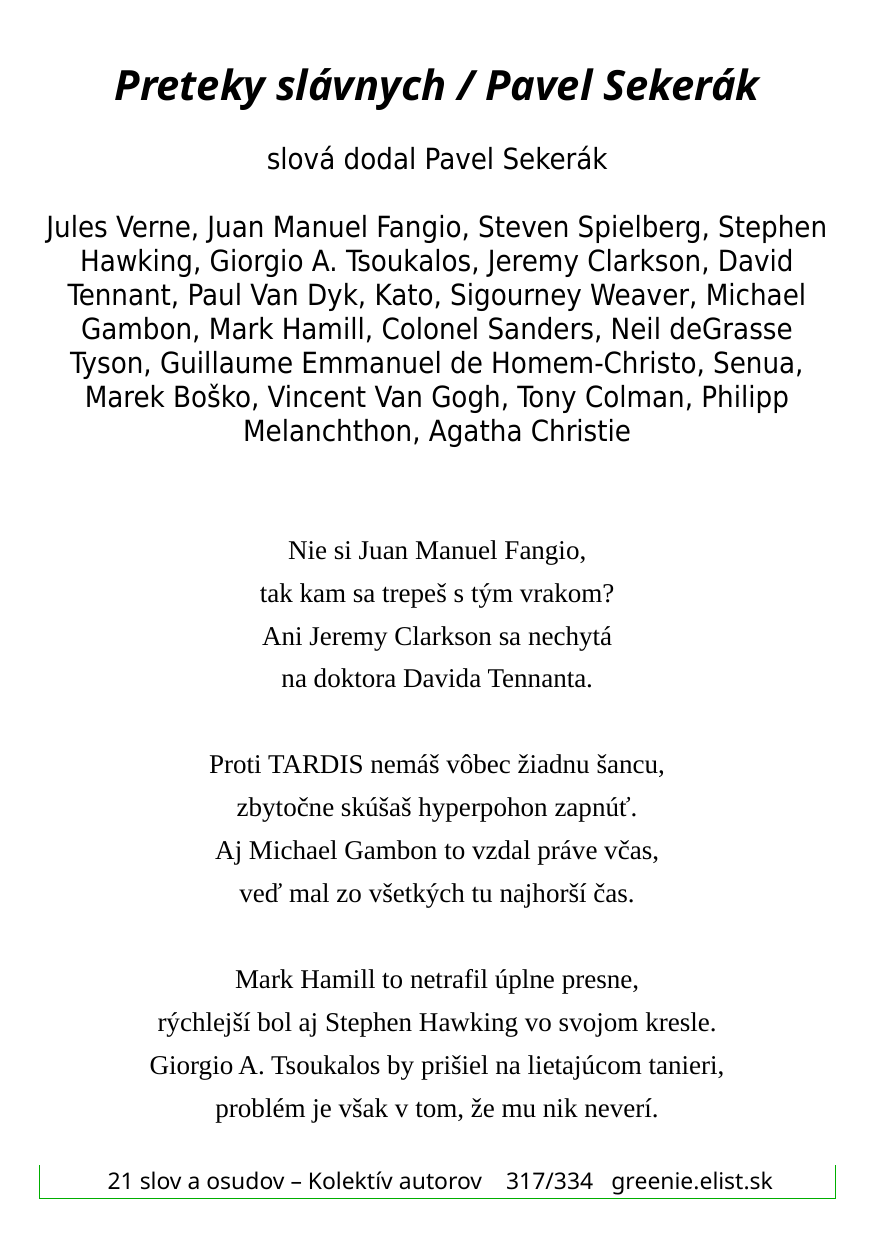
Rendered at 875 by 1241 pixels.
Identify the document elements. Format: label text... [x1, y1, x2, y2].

text Jules Verne, Juan Manuel Fangio, Steven Spielberg, Stephen Hawking, Giorgio A. Tsoukalos, Jeremy Clarkson, David Tennant, Paul Van Dyk, Kato, Sigourney Weaver, Michael Gambon, Mark Hamill, Colonel Sanders, Neil deGrasse Tyson, Guillaume Emmanuel de Homem-Christo, Senua, Marek Boško, Vincent Van Gogh, Tony Colman, Philipp Melanchthon, Agatha Christie [41, 210, 833, 448]
text problém je však v tom, že mu nik neverí. [41, 1092, 833, 1123]
text zbytočne skúšaš hyperpohon zapnúť. [41, 791, 833, 822]
text Proti TARDIS nemáš vôbec žiadnu šancu, [41, 748, 833, 779]
text Ani Jeremy Clarkson sa nechytá [41, 620, 833, 651]
text rýchlejší bol aj Stephen Hawking vo svojom kresle. [41, 1006, 833, 1037]
subtitle Preteky slávnych / Pavel Sekerák [41, 56, 833, 113]
text slová dodal Pavel Sekerák [41, 142, 833, 176]
text Aj Michael Gambon to vzdal práve včas, [41, 834, 833, 865]
text Nie si Juan Manuel Fangio, [41, 534, 833, 565]
text veď mal zo všetkých tu najhorší čas. [41, 877, 833, 908]
text na doktora Davida Tennanta. [41, 663, 833, 694]
text tak kam sa trepeš s tým vrakom? [41, 577, 833, 608]
text Mark Hamill to netrafil úplne presne, [41, 963, 833, 994]
text Giorgio A. Tsoukalos by prišiel na lietajúcom tanieri, [41, 1049, 833, 1080]
